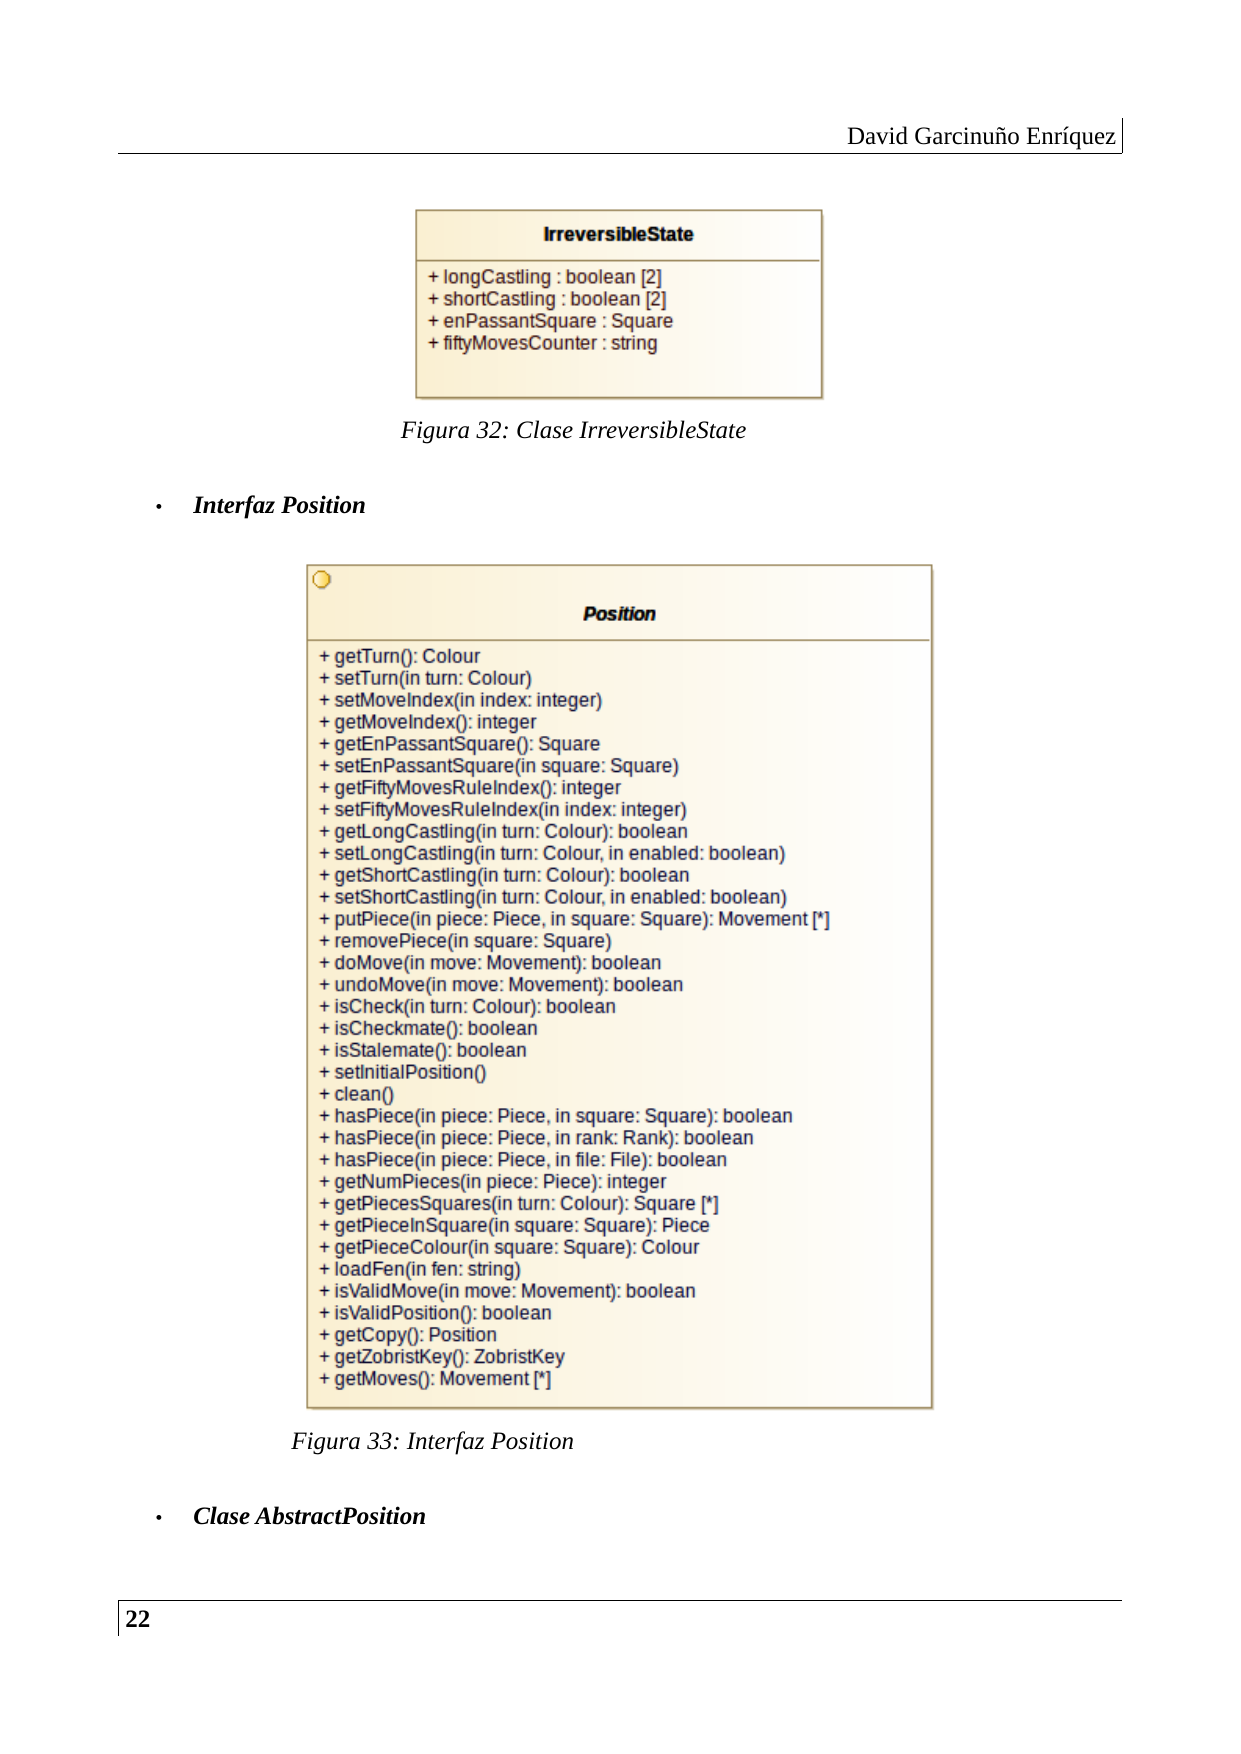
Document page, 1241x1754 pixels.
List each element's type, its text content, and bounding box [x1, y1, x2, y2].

picture [400, 195, 840, 416]
text Figura 33: Interfaz Position [291, 1426, 949, 1455]
list Clase AbstractPosition [156, 1501, 1122, 1530]
text Figura 32: Clase IrreversibleState [401, 416, 840, 444]
picture [291, 549, 950, 1426]
list Interfaz Position [156, 490, 1122, 519]
